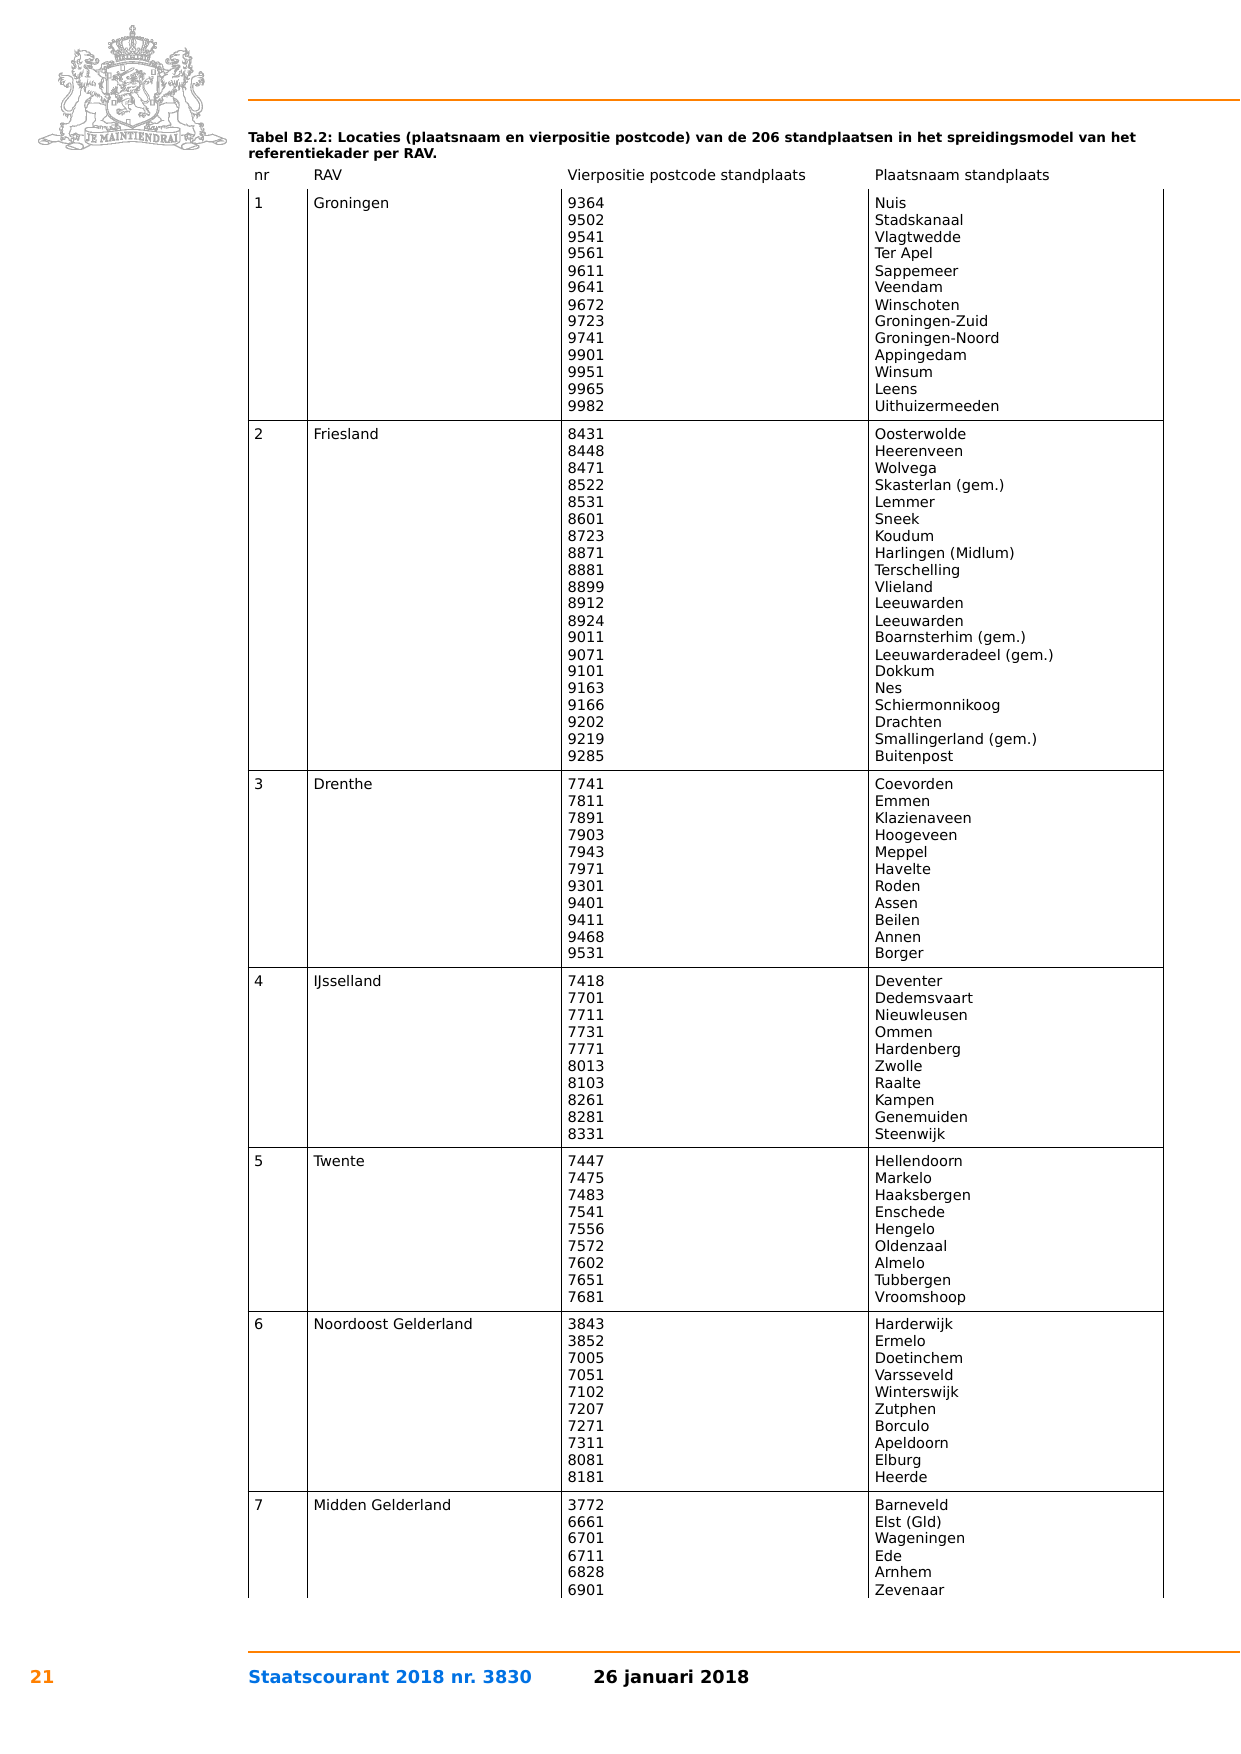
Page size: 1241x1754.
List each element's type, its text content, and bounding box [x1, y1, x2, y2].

table_header Tabel B2.2: Locaties (plaatsnaam en vierpositie postcode) van de 206 standplaatsen in het spreidingsmodel van het referentiekader per RAV. [248, 130, 1163, 161]
table_cell [308, 381, 561, 398]
table_cell [249, 1289, 307, 1311]
table_cell Doetinchem [869, 1350, 1163, 1367]
table_cell [249, 1452, 307, 1469]
table_cell Hoogeveen [869, 827, 1163, 843]
table_cell [308, 1384, 561, 1401]
table_cell [308, 296, 561, 313]
table_cell [249, 330, 307, 347]
table_cell 8881 [562, 561, 868, 578]
table_cell [308, 1333, 561, 1350]
table_cell Nieuwleusen [869, 1007, 1163, 1024]
table_cell Elburg [869, 1452, 1163, 1469]
table_cell 7651 [562, 1272, 868, 1289]
table_cell Annen [869, 929, 1163, 945]
table_cell 7771 [562, 1041, 868, 1058]
table_cell [249, 714, 307, 731]
table_cell [308, 1024, 561, 1041]
table_cell 9219 [562, 731, 868, 748]
table_cell [308, 1350, 561, 1367]
table_cell Raalte [869, 1075, 1163, 1092]
table_cell Winschoten [869, 296, 1163, 313]
table_cell [249, 1514, 307, 1530]
table_cell [308, 330, 561, 347]
table_cell 9502 [562, 211, 868, 228]
picture [38, 25, 227, 150]
table_cell [308, 827, 561, 843]
table_cell [249, 398, 307, 420]
table_cell [308, 1007, 561, 1024]
table_cell [249, 1367, 307, 1384]
table_cell 4 [249, 968, 307, 990]
table_cell 9541 [562, 229, 868, 245]
table_cell [249, 579, 307, 595]
table_cell Varsseveld [869, 1367, 1163, 1384]
table_cell 8281 [562, 1109, 868, 1126]
table_cell [249, 1548, 307, 1564]
table_cell 1 [249, 190, 307, 211]
table_cell Lemmer [869, 494, 1163, 511]
table_cell [249, 878, 307, 894]
table_cell 8912 [562, 595, 868, 612]
table_cell 7741 [562, 771, 868, 793]
table_cell [308, 545, 561, 561]
table_cell [249, 263, 307, 279]
table_cell [308, 1548, 561, 1564]
table_cell [249, 911, 307, 928]
table_cell 7102 [562, 1384, 868, 1401]
table_cell 7891 [562, 810, 868, 827]
table_cell 7475 [562, 1170, 868, 1187]
table_cell [249, 1075, 307, 1092]
table_cell [249, 748, 307, 770]
table_cell 7051 [562, 1367, 868, 1384]
table_cell 6901 [562, 1581, 868, 1598]
table_cell [249, 1204, 307, 1221]
table_cell [308, 663, 561, 680]
table_cell 6711 [562, 1548, 868, 1564]
table_cell [308, 443, 561, 459]
table_cell 9285 [562, 748, 868, 770]
table_cell [308, 911, 561, 928]
table_cell [308, 245, 561, 262]
table_cell Sappemeer [869, 263, 1163, 279]
table_cell 9163 [562, 680, 868, 697]
table_cell Leeuwarden [869, 613, 1163, 629]
table_cell [308, 1170, 561, 1187]
table_cell Vierpositie postcode standplaats [562, 163, 868, 189]
table_cell 8013 [562, 1058, 868, 1075]
table_cell 7731 [562, 1024, 868, 1041]
table_cell 7207 [562, 1401, 868, 1418]
table_cell [308, 579, 561, 595]
table_cell [308, 263, 561, 279]
table_cell Nes [869, 680, 1163, 697]
table_cell 9101 [562, 663, 868, 680]
table_cell Zevenaar [869, 1581, 1163, 1598]
table_cell 5 [249, 1148, 307, 1170]
table_cell [249, 1350, 307, 1367]
table_cell 7418 [562, 968, 868, 990]
table_cell [249, 1255, 307, 1272]
table_cell Apeldoorn [869, 1435, 1163, 1452]
table_cell Terschelling [869, 561, 1163, 578]
table_cell Groningen-Zuid [869, 313, 1163, 330]
table_cell [308, 398, 561, 420]
table_cell Heerde [869, 1469, 1163, 1491]
table_cell [308, 646, 561, 663]
table_cell 8261 [562, 1092, 868, 1109]
table_cell Leeuwarderadeel (gem.) [869, 646, 1163, 663]
table_cell [249, 245, 307, 262]
table_cell [308, 1272, 561, 1289]
table_cell Deventer [869, 968, 1163, 990]
table_cell 9166 [562, 697, 868, 714]
table_cell Groningen [308, 190, 561, 211]
table_cell 8103 [562, 1075, 868, 1092]
table_cell [308, 211, 561, 228]
table_cell 8081 [562, 1452, 868, 1469]
table_cell [308, 1469, 561, 1491]
table_cell Veendam [869, 279, 1163, 296]
table_cell [308, 1092, 561, 1109]
table_cell [308, 613, 561, 629]
table_cell [308, 1452, 561, 1469]
table_cell Midden Gelderland [308, 1492, 561, 1513]
table_cell Smallingerland (gem.) [869, 731, 1163, 748]
table_cell [249, 827, 307, 843]
table_cell [308, 595, 561, 612]
table_cell 3 [249, 771, 307, 793]
table_cell Haaksbergen [869, 1187, 1163, 1204]
table_cell [249, 1530, 307, 1547]
table_cell [308, 748, 561, 770]
table_cell Ede [869, 1548, 1163, 1564]
table_cell 9202 [562, 714, 868, 731]
table_cell Uithuizermeeden [869, 398, 1163, 420]
table_cell [308, 229, 561, 245]
table_cell [308, 990, 561, 1007]
table_cell Roden [869, 878, 1163, 894]
table_cell 9672 [562, 296, 868, 313]
table_cell Ermelo [869, 1333, 1163, 1350]
table_cell 8181 [562, 1469, 868, 1491]
table_cell [249, 810, 307, 827]
table_cell [308, 528, 561, 544]
table_cell Boarnsterhim (gem.) [869, 629, 1163, 646]
table_cell [308, 1126, 561, 1147]
table_cell [249, 1401, 307, 1418]
table_cell Drachten [869, 714, 1163, 731]
table_cell [249, 1564, 307, 1581]
table_cell Genemuiden [869, 1109, 1163, 1126]
table_cell Havelte [869, 861, 1163, 877]
table_cell [308, 1564, 561, 1581]
table_cell Arnhem [869, 1564, 1163, 1581]
table_cell [308, 1058, 561, 1075]
table_cell nr [249, 163, 307, 189]
table_cell 7005 [562, 1350, 868, 1367]
table_cell [249, 1041, 307, 1058]
table_cell [249, 929, 307, 945]
table_cell Twente [308, 1148, 561, 1170]
table_cell 9965 [562, 381, 868, 398]
table_cell [308, 561, 561, 578]
table_cell [308, 313, 561, 330]
table_cell Markelo [869, 1170, 1163, 1187]
table_cell IJsselland [308, 968, 561, 990]
table_cell [249, 844, 307, 861]
table_cell Nuis [869, 190, 1163, 211]
table_cell Drenthe [308, 771, 561, 793]
table_cell 8331 [562, 1126, 868, 1147]
table_cell [249, 229, 307, 245]
table_cell Borculo [869, 1418, 1163, 1435]
table_cell [308, 1530, 561, 1547]
table_cell Friesland [308, 421, 561, 443]
table_cell [308, 1401, 561, 1418]
table_cell 6661 [562, 1514, 868, 1530]
table_cell [308, 1221, 561, 1238]
table_cell [249, 1170, 307, 1187]
table_cell 9301 [562, 878, 868, 894]
table_cell Plaatsnaam standplaats [869, 163, 1163, 189]
table_cell Stadskanaal [869, 211, 1163, 228]
table_cell [249, 211, 307, 228]
table_cell [249, 945, 307, 967]
table_cell 7 [249, 1492, 307, 1513]
table_cell [249, 545, 307, 561]
table_cell Wolvega [869, 460, 1163, 477]
table_cell 7943 [562, 844, 868, 861]
table_cell [308, 714, 561, 731]
table_cell Almelo [869, 1255, 1163, 1272]
table_cell Klazienaveen [869, 810, 1163, 827]
table_cell 7903 [562, 827, 868, 843]
table_cell Wageningen [869, 1530, 1163, 1547]
table_cell 7602 [562, 1255, 868, 1272]
table_cell [249, 990, 307, 1007]
table_cell [249, 663, 307, 680]
table_cell 9741 [562, 330, 868, 347]
table_cell 8899 [562, 579, 868, 595]
table_cell 7271 [562, 1418, 868, 1435]
table_cell [249, 861, 307, 877]
table_cell 6828 [562, 1564, 868, 1581]
table_cell [249, 1238, 307, 1255]
table_cell [308, 861, 561, 877]
table_cell [249, 477, 307, 493]
table_cell [249, 528, 307, 544]
table_cell [308, 1435, 561, 1452]
table_cell [249, 381, 307, 398]
table_cell [308, 279, 561, 296]
table_cell 7572 [562, 1238, 868, 1255]
table_cell 9561 [562, 245, 868, 262]
table_cell 8531 [562, 494, 868, 511]
table_cell [249, 347, 307, 364]
table_cell [249, 613, 307, 629]
table_cell [249, 1435, 307, 1452]
table_cell 3852 [562, 1333, 868, 1350]
table_cell [308, 1367, 561, 1384]
table_cell Dokkum [869, 663, 1163, 680]
table_cell Zwolle [869, 1058, 1163, 1075]
table_cell Hellendoorn [869, 1148, 1163, 1170]
table_cell 8431 [562, 421, 868, 443]
table_cell [308, 1187, 561, 1204]
table_cell Buitenpost [869, 748, 1163, 770]
table_cell 7811 [562, 793, 868, 809]
table_cell Groningen-Noord [869, 330, 1163, 347]
table_cell [249, 1418, 307, 1435]
table_cell 8448 [562, 443, 868, 459]
table_cell [308, 945, 561, 967]
table_cell [308, 477, 561, 493]
table_cell Appingedam [869, 347, 1163, 364]
table_cell [249, 793, 307, 809]
table_cell [249, 460, 307, 477]
table_cell Harlingen (Midlum) [869, 545, 1163, 561]
table_cell 9011 [562, 629, 868, 646]
table_cell 9071 [562, 646, 868, 663]
table_cell [308, 629, 561, 646]
table_cell Oosterwolde [869, 421, 1163, 443]
table_cell [249, 1109, 307, 1126]
table_cell 9641 [562, 279, 868, 296]
table_cell Enschede [869, 1204, 1163, 1221]
table_cell [308, 680, 561, 697]
table_cell [249, 1024, 307, 1041]
table_cell [249, 1092, 307, 1109]
table_cell [308, 844, 561, 861]
table_cell [308, 1041, 561, 1058]
table_cell 7701 [562, 990, 868, 1007]
table_cell [249, 1469, 307, 1491]
table_cell Vlagtwedde [869, 229, 1163, 245]
table_cell [249, 1058, 307, 1075]
table_cell [308, 1238, 561, 1255]
table_cell [249, 1581, 307, 1598]
table_cell [249, 1272, 307, 1289]
table_cell [308, 731, 561, 748]
table_cell [249, 646, 307, 663]
table_cell 8471 [562, 460, 868, 477]
table_cell 9611 [562, 263, 868, 279]
table_cell Skasterlan (gem.) [869, 477, 1163, 493]
table_cell 2 [249, 421, 307, 443]
table_cell Vroomshoop [869, 1289, 1163, 1311]
table_cell 8924 [562, 613, 868, 629]
table_cell [249, 279, 307, 296]
table_cell 9411 [562, 911, 868, 928]
table_cell Schiermonnikoog [869, 697, 1163, 714]
table_cell [308, 1075, 561, 1092]
table_cell Beilen [869, 911, 1163, 928]
table_cell Ter Apel [869, 245, 1163, 262]
table_cell Dedemsvaart [869, 990, 1163, 1007]
table_cell Winsum [869, 364, 1163, 381]
table_cell [249, 296, 307, 313]
table_cell Noordoost Gelderland [308, 1312, 561, 1333]
table_cell [249, 313, 307, 330]
table_cell 8522 [562, 477, 868, 493]
table_cell [308, 1581, 561, 1598]
table_cell [249, 1333, 307, 1350]
table_cell 9723 [562, 313, 868, 330]
table_cell 9951 [562, 364, 868, 381]
table_cell [308, 1109, 561, 1126]
table_cell Ommen [869, 1024, 1163, 1041]
table_cell Koudum [869, 528, 1163, 544]
table_cell 7311 [562, 1435, 868, 1452]
table_cell [308, 929, 561, 945]
table_cell Sneek [869, 511, 1163, 527]
table_cell Leens [869, 381, 1163, 398]
table_cell Coevorden [869, 771, 1163, 793]
table_cell Hardenberg [869, 1041, 1163, 1058]
table_cell Heerenveen [869, 443, 1163, 459]
table_cell 9531 [562, 945, 868, 967]
table_cell [249, 895, 307, 911]
table_cell Barneveld [869, 1492, 1163, 1513]
table_cell 7541 [562, 1204, 868, 1221]
table_cell Hengelo [869, 1221, 1163, 1238]
table_cell [249, 731, 307, 748]
table_cell [249, 629, 307, 646]
table_cell [249, 1221, 307, 1238]
table_cell Meppel [869, 844, 1163, 861]
table_cell [308, 1255, 561, 1272]
table_cell 9982 [562, 398, 868, 420]
table_cell RAV [308, 163, 561, 189]
table_cell 9364 [562, 190, 868, 211]
table_cell 6701 [562, 1530, 868, 1547]
table_cell 3843 [562, 1312, 868, 1333]
table_cell [308, 511, 561, 527]
table_cell [249, 364, 307, 381]
table_cell [249, 595, 307, 612]
table_cell [308, 810, 561, 827]
table_cell Oldenzaal [869, 1238, 1163, 1255]
table_cell [249, 697, 307, 714]
table_cell Borger [869, 945, 1163, 967]
table_cell 6 [249, 1312, 307, 1333]
table_cell [308, 878, 561, 894]
table_cell [249, 1126, 307, 1147]
table_cell Vlieland [869, 579, 1163, 595]
table_cell [308, 494, 561, 511]
table_cell Emmen [869, 793, 1163, 809]
table_cell 7483 [562, 1187, 868, 1204]
table_cell Steenwijk [869, 1126, 1163, 1147]
table_cell [249, 494, 307, 511]
table_cell [249, 1384, 307, 1401]
table_cell Harderwijk [869, 1312, 1163, 1333]
table_cell 7556 [562, 1221, 868, 1238]
table_cell Tubbergen [869, 1272, 1163, 1289]
table_cell 9901 [562, 347, 868, 364]
table_cell [308, 364, 561, 381]
table_cell 7711 [562, 1007, 868, 1024]
table_cell [308, 1418, 561, 1435]
table_cell 7681 [562, 1289, 868, 1311]
table_cell [308, 460, 561, 477]
table_cell [308, 1514, 561, 1530]
table_cell [249, 1187, 307, 1204]
table_cell Kampen [869, 1092, 1163, 1109]
table_cell [249, 680, 307, 697]
table_cell 9468 [562, 929, 868, 945]
table_cell 7447 [562, 1148, 868, 1170]
table_cell [308, 1289, 561, 1311]
table_cell Elst (Gld) [869, 1514, 1163, 1530]
table_cell 3772 [562, 1492, 868, 1513]
table_cell [308, 793, 561, 809]
table_cell [308, 697, 561, 714]
table_cell [308, 895, 561, 911]
table_cell 8723 [562, 528, 868, 544]
table_cell 8871 [562, 545, 868, 561]
table_cell Zutphen [869, 1401, 1163, 1418]
table_cell [249, 511, 307, 527]
table_cell 8601 [562, 511, 868, 527]
table_cell [249, 443, 307, 459]
table_cell Assen [869, 895, 1163, 911]
table_cell [249, 1007, 307, 1024]
table_cell 9401 [562, 895, 868, 911]
table_cell [249, 561, 307, 578]
table_cell 7971 [562, 861, 868, 877]
table_cell [308, 1204, 561, 1221]
table_cell Winterswijk [869, 1384, 1163, 1401]
table_cell Leeuwarden [869, 595, 1163, 612]
table_cell [308, 347, 561, 364]
